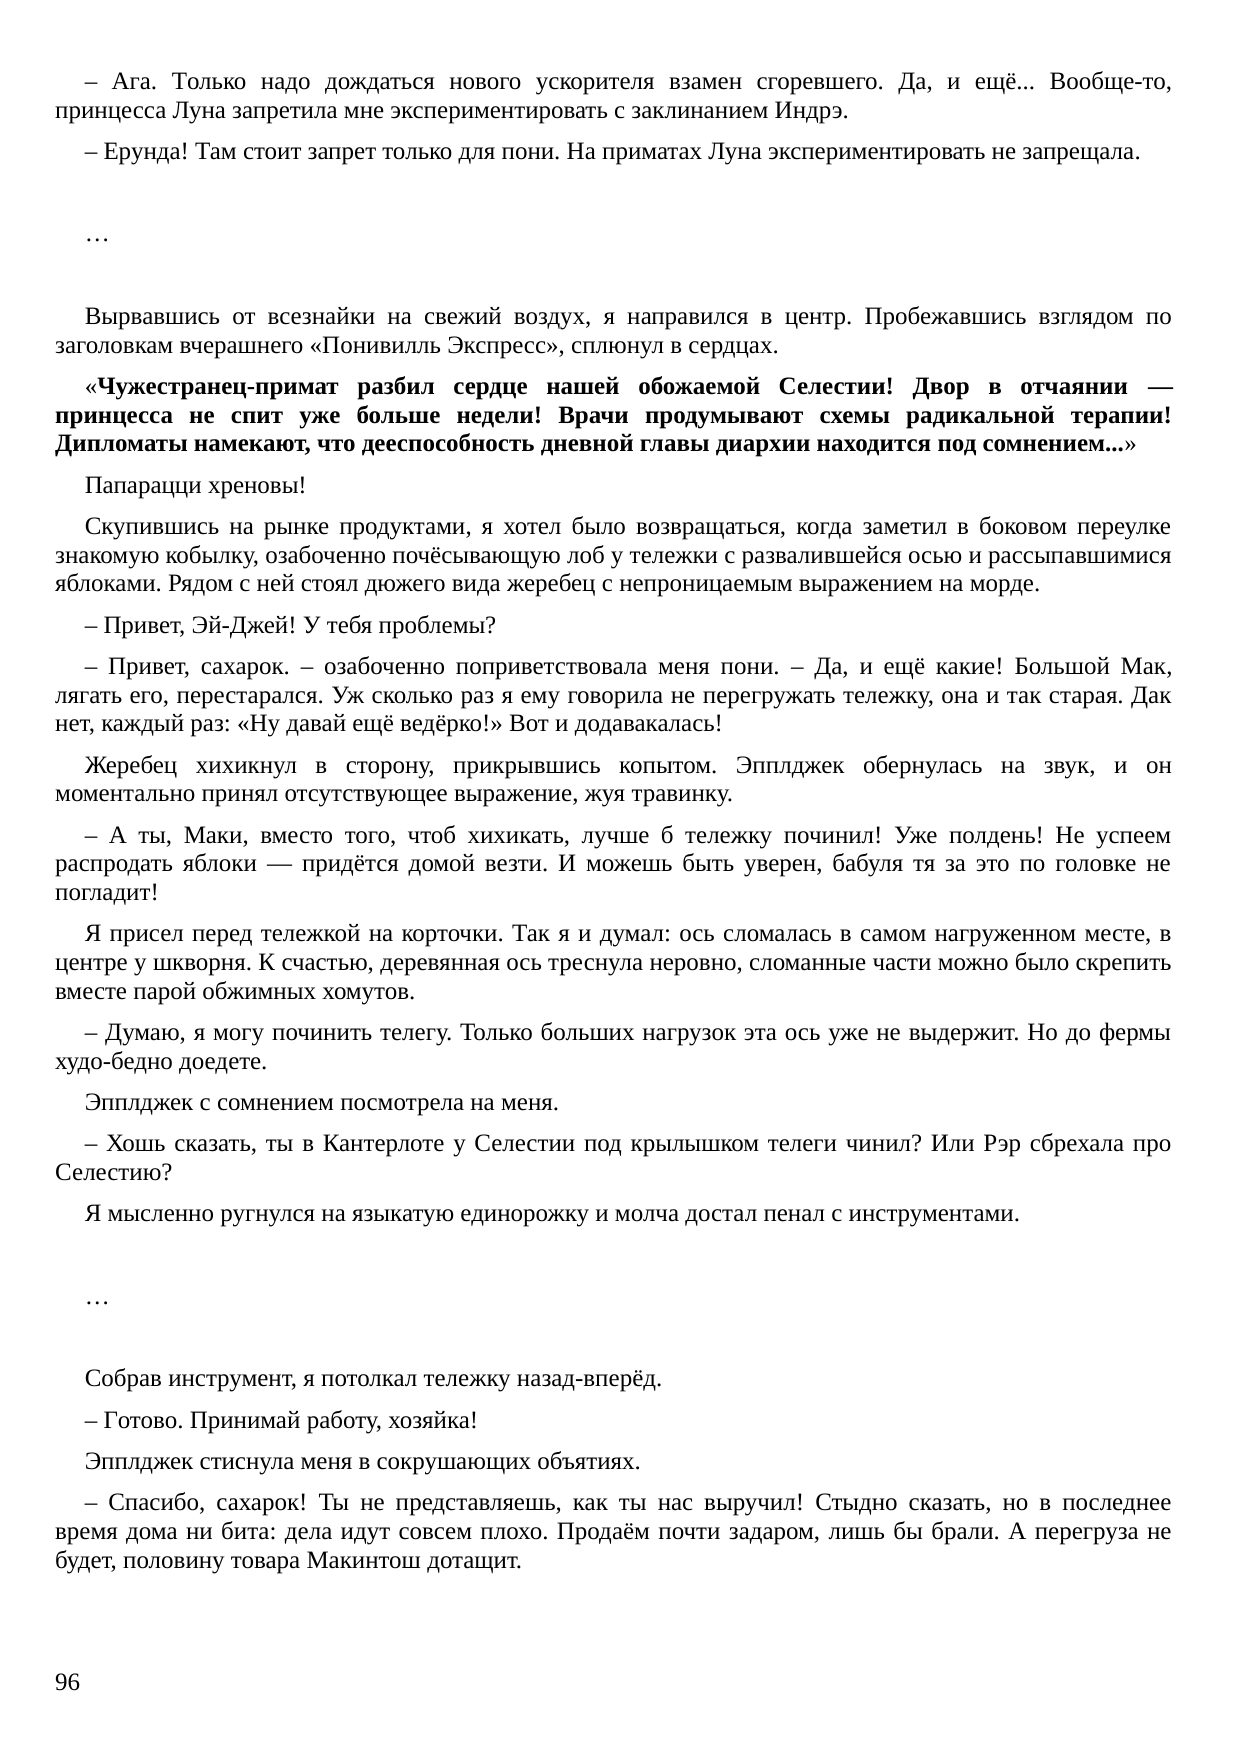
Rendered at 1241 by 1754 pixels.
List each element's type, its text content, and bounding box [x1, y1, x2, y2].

text – Ага. Только надо дождаться нового ускорителя взамен сгоревшего. Да, и ещё... Вообще-то, принцесса Луна запретила мне экспериментировать с заклинанием Индрэ. [55, 66, 1173, 123]
text – А ты, Маки, вместо того, чтоб хихикать, лучше б тележку починил! Уже полдень! Не успеем распродать яблоки — придётся домой везти. И можешь быть уверен, бабуля тя за это по головке не погладит! [55, 820, 1173, 906]
text – Думаю, я могу починить телегу. Только больших нагрузок эта ось уже не выдержит. Но до фермы худо-бедно доедете. [55, 1017, 1173, 1075]
text … [55, 218, 1173, 247]
text Скупившись на рынке продуктами, я хотел было возвращаться, когда заметил в боковом переулке знакомую кобылку, озабоченно почёсывающую лоб у тележки с развалившейся осью и рассыпавшимися яблоками. Рядом с ней стоял дюжего вида жеребец с непроницаемым выражением на морде. [55, 511, 1173, 597]
text – Готово. Принимай работу, хозяйка! [55, 1405, 1173, 1433]
text – Привет, Эй-Джей! У тебя проблемы? [55, 610, 1173, 638]
text Я мысленно ругнулся на языкатую единорожку и молча достал пенал с инструментами. [55, 1198, 1173, 1227]
text – Ерунда! Там стоит запрет только для пони. На приматах Луна экспериментировать не запрещала. [55, 136, 1173, 165]
text – Хошь сказать, ты в Кантерлоте у Селестии под крылышком телеги чинил? Или Рэр сбрехала про Селестию? [55, 1128, 1173, 1186]
text – Привет, сахарок. – озабоченно поприветствовала меня пони. – Да, и ещё какие! Большой Мак, лягать его, перестарался. Уж сколько раз я ему говорила не перегружать тележку, она и так старая. Дак нет, каждый раз: «Ну давай ещё ведёрко!» Вот и додавакалась! [55, 651, 1173, 737]
text Собрав инструмент, я потолкал тележку назад-вперёд. [55, 1363, 1173, 1392]
text … [55, 1281, 1173, 1310]
text – Спасибо, сахарок! Ты не представляешь, как ты нас выручил! Стыдно сказать, но в последнее время дома ни бита: дела идут совсем плохо. Продаём почти задаром, лишь бы брали. А перегруза не будет, половину товара Макинтош дотащит. [55, 1487, 1173, 1573]
text Жеребец хихикнул в сторону, прикрывшись копытом. Эпплджек обернулась на звук, и он моментально принял отсутствующее выражение, жуя травинку. [55, 750, 1173, 807]
text Эпплджек стиснула меня в сокрушающих объятиях. [55, 1446, 1173, 1475]
text Эпплджек с сомнением посмотрела на меня. [55, 1087, 1173, 1116]
text Папарацци хреновы! [55, 470, 1173, 498]
text Вырвавшись от всезнайки на свежий воздух, я направился в центр. Пробежавшись взглядом по заголовкам вчерашнего «Понивилль Экспресс», сплюнул в сердцах. [55, 301, 1173, 358]
text Я присел перед тележкой на корточки. Так я и думал: ось сломалась в самом нагруженном месте, в центре у шкворня. К счастью, деревянная ось треснула неровно, сломанные части можно было скрепить вместе парой обжимных хомутов. [55, 918, 1173, 1005]
text «Чужестранец-примат разбил сердце нашей обожаемой Селестии! Двор в отчаянии — принцесса не спит уже больше недели! Врачи продумывают схемы радикальной терапии! Дипломаты намекают, что дееспособность дневной главы диархии находится под сомнением...» [55, 371, 1173, 457]
